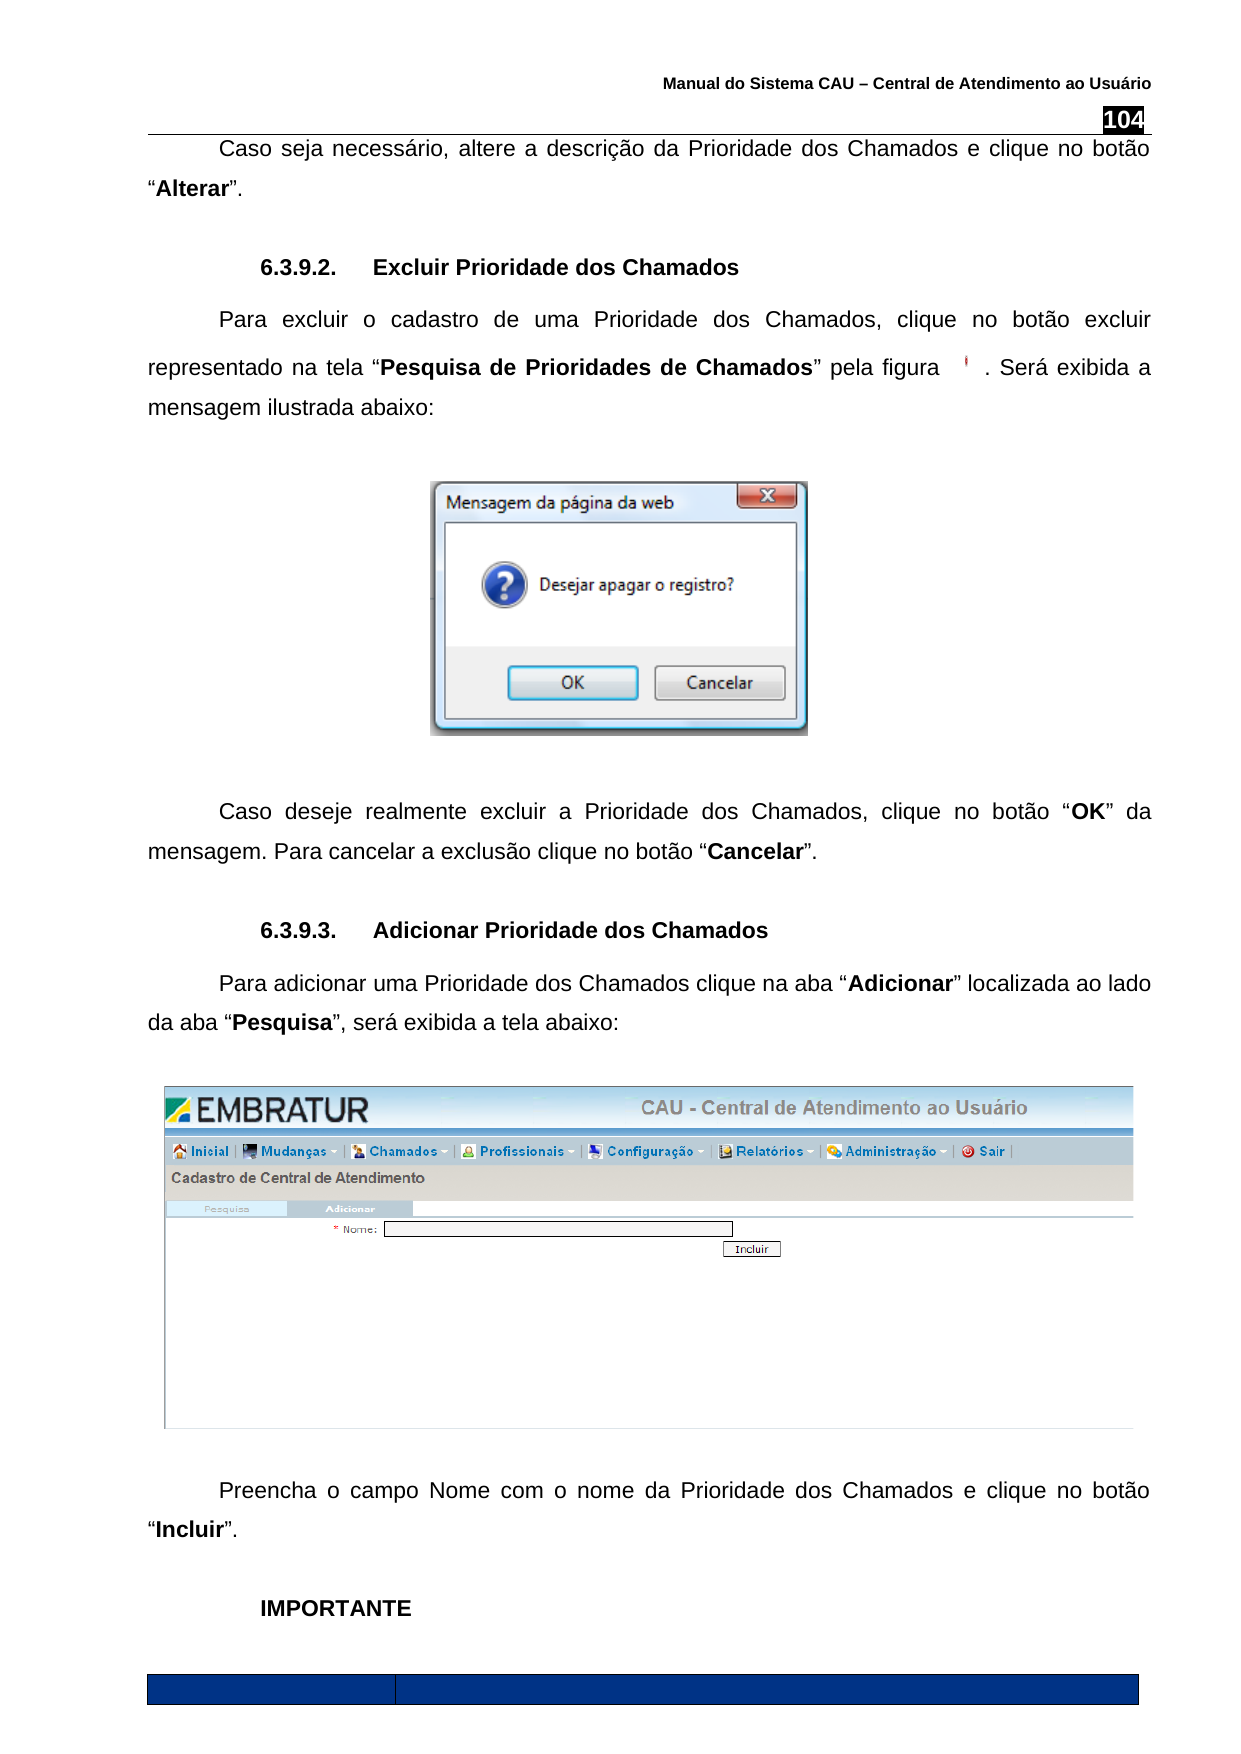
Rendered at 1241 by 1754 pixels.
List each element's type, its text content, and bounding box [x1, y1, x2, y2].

text Para adicionar uma Prioridade dos Chamados clique na aba “Adicionar” localizada ao lado da aba “Pesquisa”, será exibida a tela abaixo: [148, 969, 1152, 1035]
text IMPORTANTE [260, 1595, 1152, 1622]
text Caso seja necessário, altere a descrição da Prioridade dos Chamados e clique no botão “Alterar”. [148, 135, 1152, 201]
list Adicionar Prioridade dos Chamados [260, 917, 1152, 943]
picture [164, 1086, 1134, 1429]
text Para excluir o cadastro de uma Prioridade dos Chamados, clique no botão excluir representado na tela “Pesquisa de Prioridades de Chamados” pela figura . Será exibida a mensagem ilustrada abaixo: [148, 306, 1152, 420]
picture [430, 481, 808, 736]
list Excluir Prioridade dos Chamados [260, 254, 1152, 280]
text Preencha o campo Nome com o nome da Prioridade dos Chamados e clique no botão “Incluir”. [148, 1477, 1152, 1543]
text Caso deseje realmente excluir a Prioridade dos Chamados, clique no botão “OK” da mensagem. Para cancelar a exclusão clique no botão “Cancelar”. [148, 798, 1152, 864]
